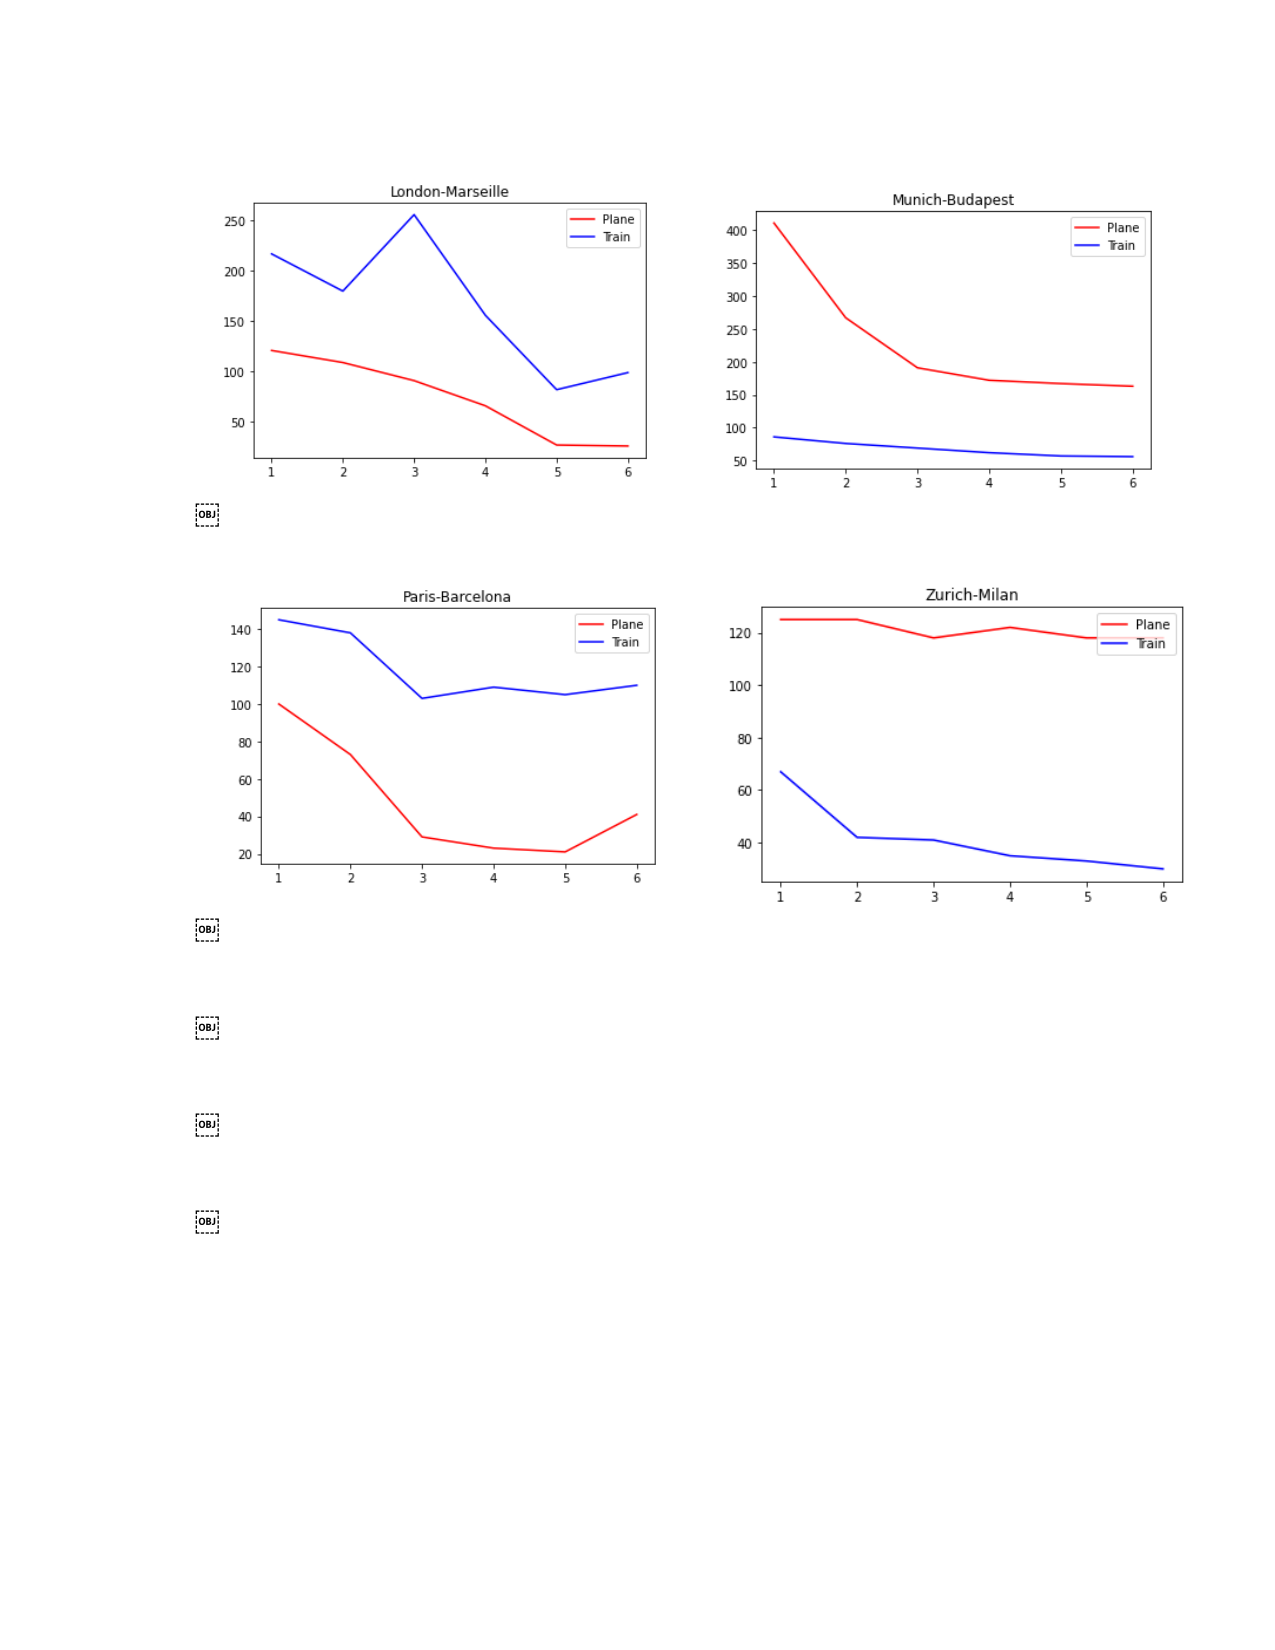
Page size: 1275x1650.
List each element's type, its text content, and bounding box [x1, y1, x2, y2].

picture [222, 582, 663, 892]
text ￼ [192, 1203, 1157, 1237]
text ￼ [192, 1106, 1157, 1140]
picture [717, 185, 1159, 497]
text ￼ [192, 1008, 1157, 1042]
text ￼ [192, 912, 1157, 945]
text ￼ [192, 167, 1157, 530]
picture [215, 177, 654, 486]
picture [720, 580, 1191, 912]
